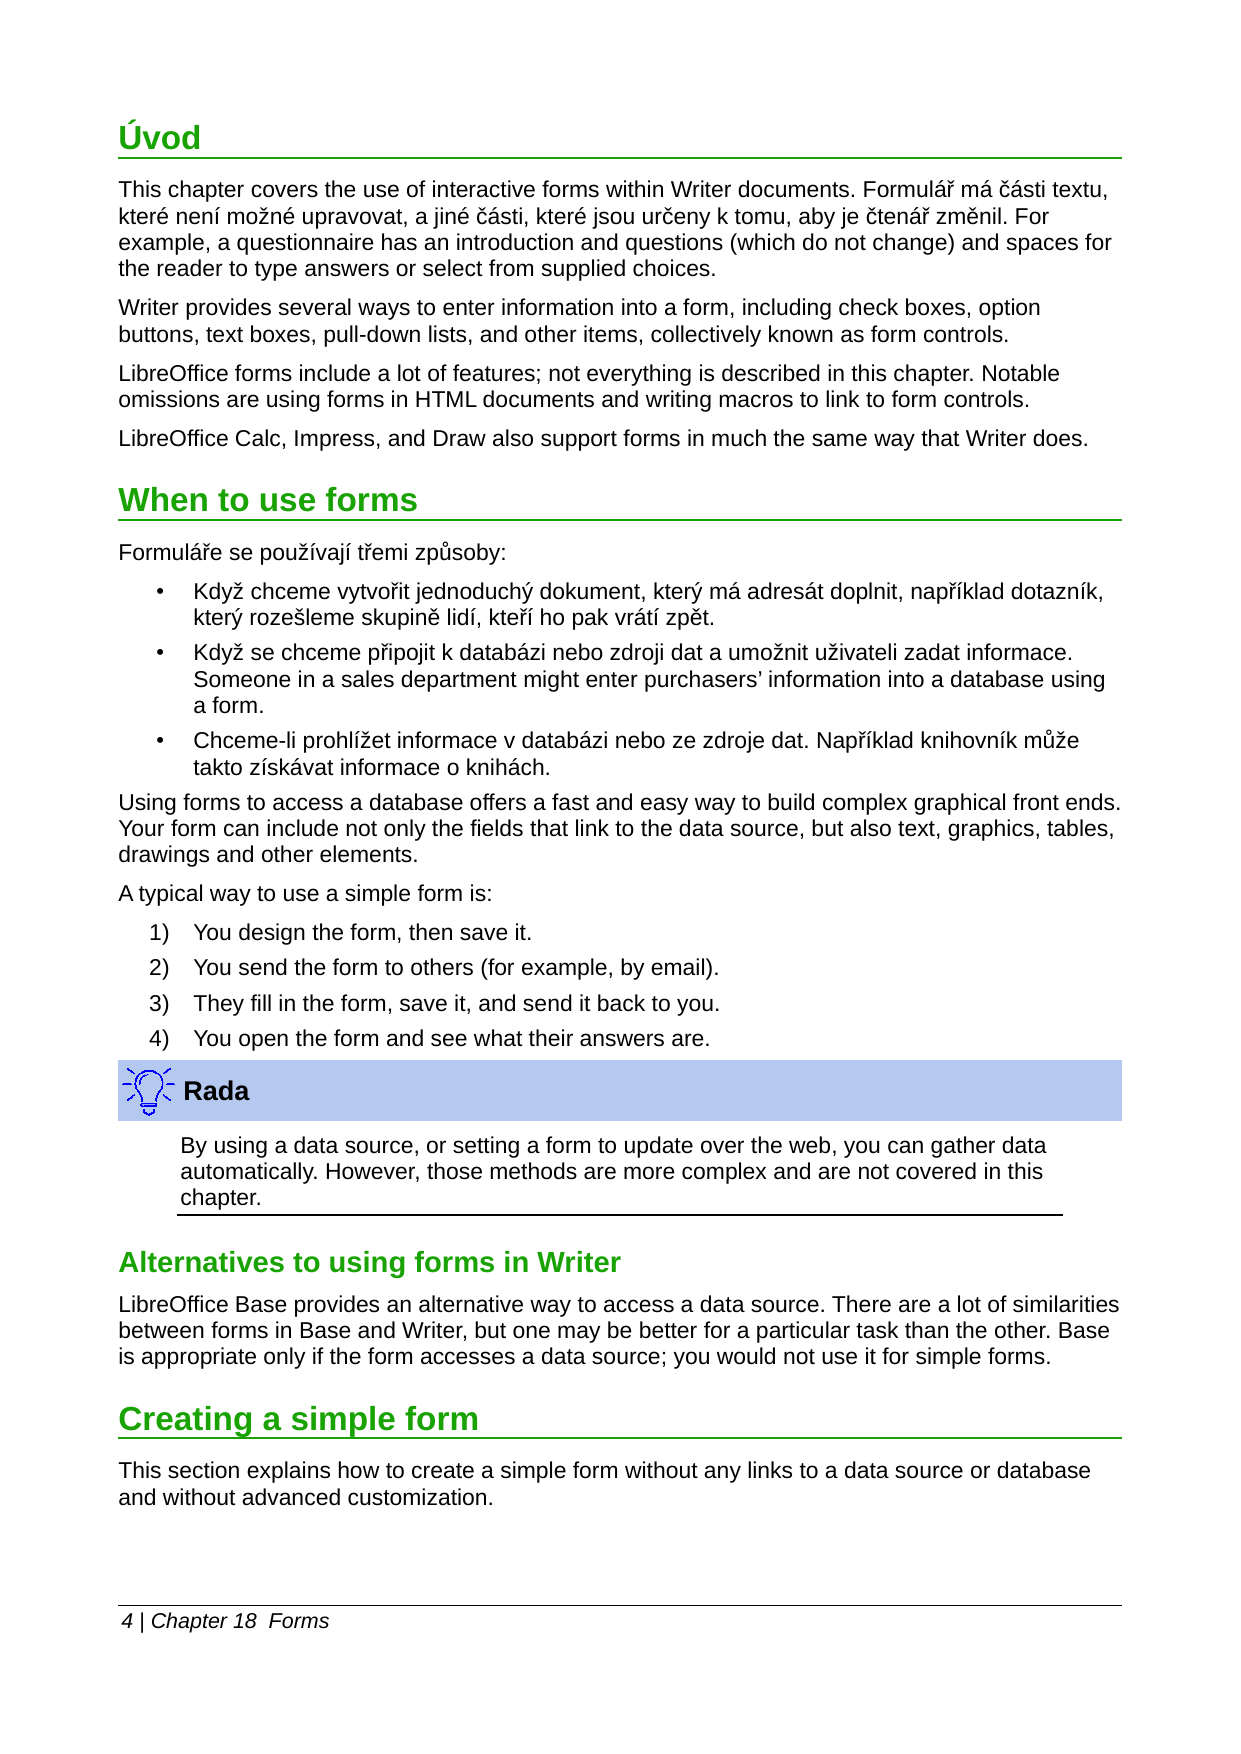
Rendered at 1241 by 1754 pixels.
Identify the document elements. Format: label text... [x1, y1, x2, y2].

list They fill in the form, save it, and send it back to you. [169, 989, 1122, 1016]
text LibreOffice Calc, Impress, and Draw also support forms in much the same way that Writer does. [118, 425, 1122, 451]
list Chceme-li prohlížet informace v databázi nebo ze zdroje dat. Například knihovník může takto získávat informace o knihách. [156, 727, 1122, 780]
list You send the form to others (for example, by email). [169, 954, 1122, 981]
list A typical way to use a simple form is: [118, 880, 1122, 907]
list Když chceme vytvořit jednoduchý dokument, který má adresát doplnit, například dotazník, který rozešleme skupině lidí, kteří ho pak vrátí zpět. [156, 578, 1122, 630]
text LibreOffice forms include a lot of features; not everything is described in this chapter. Notable omissions are using forms in HTML documents and writing macros to link to form controls. [118, 359, 1122, 412]
subtitle Alternatives to using forms in Writer [118, 1245, 1122, 1279]
list Formuláře se používají třemi způsoby: [118, 539, 1122, 565]
text LibreOffice Base provides an alternative way to access a data source. There are a lot of similarities between forms in Base and Writer, but one may be better for a particular task than the other. Base is appropriate only if the form accesses a data source; you would not use it for simple forms. [118, 1291, 1122, 1369]
text Writer provides several ways to enter information into a form, including check boxes, option buttons, text boxes, pull-down lists, and other items, collectively known as form controls. [118, 294, 1122, 347]
subtitle Úvod [118, 118, 1122, 157]
text Using forms to access a database offers a fast and easy way to build complex graphical front ends. Your form can include not only the fields that link to the data source, but also text, graphics, tables, drawings and other elements. [118, 789, 1122, 868]
subtitle Creating a simple form [118, 1399, 1122, 1437]
list You design the form, then save it. [169, 919, 1122, 945]
picture [119, 1060, 179, 1120]
text By using a data source, or setting a form to update over the web, you can gather data automatically. However, those methods are more complex and are not covered in this chapter. [177, 1128, 1063, 1214]
list Když se chceme připojit k databázi nebo zdroji dat a umožnit uživateli zadat informace. Someone in a sales department might enter purchasers’ information into a database using a form. [156, 639, 1122, 718]
list You open the form and see what their answers are. [169, 1025, 1122, 1051]
text This section explains how to create a simple form without any links to a data source or database and without advanced customization. [118, 1457, 1122, 1510]
subtitle Rada [118, 1060, 1122, 1121]
subtitle When to use forms [118, 481, 1122, 519]
text This chapter covers the use of interactive forms within Writer documents. Formulář má části textu, které není možné upravovat, a jiné části, které jsou určeny k tomu, aby je čtenář změnil. For example, a questionnaire has an introduction and questions (which do not change) and spaces for the reader to type answers or select from supplied choices. [118, 176, 1122, 282]
